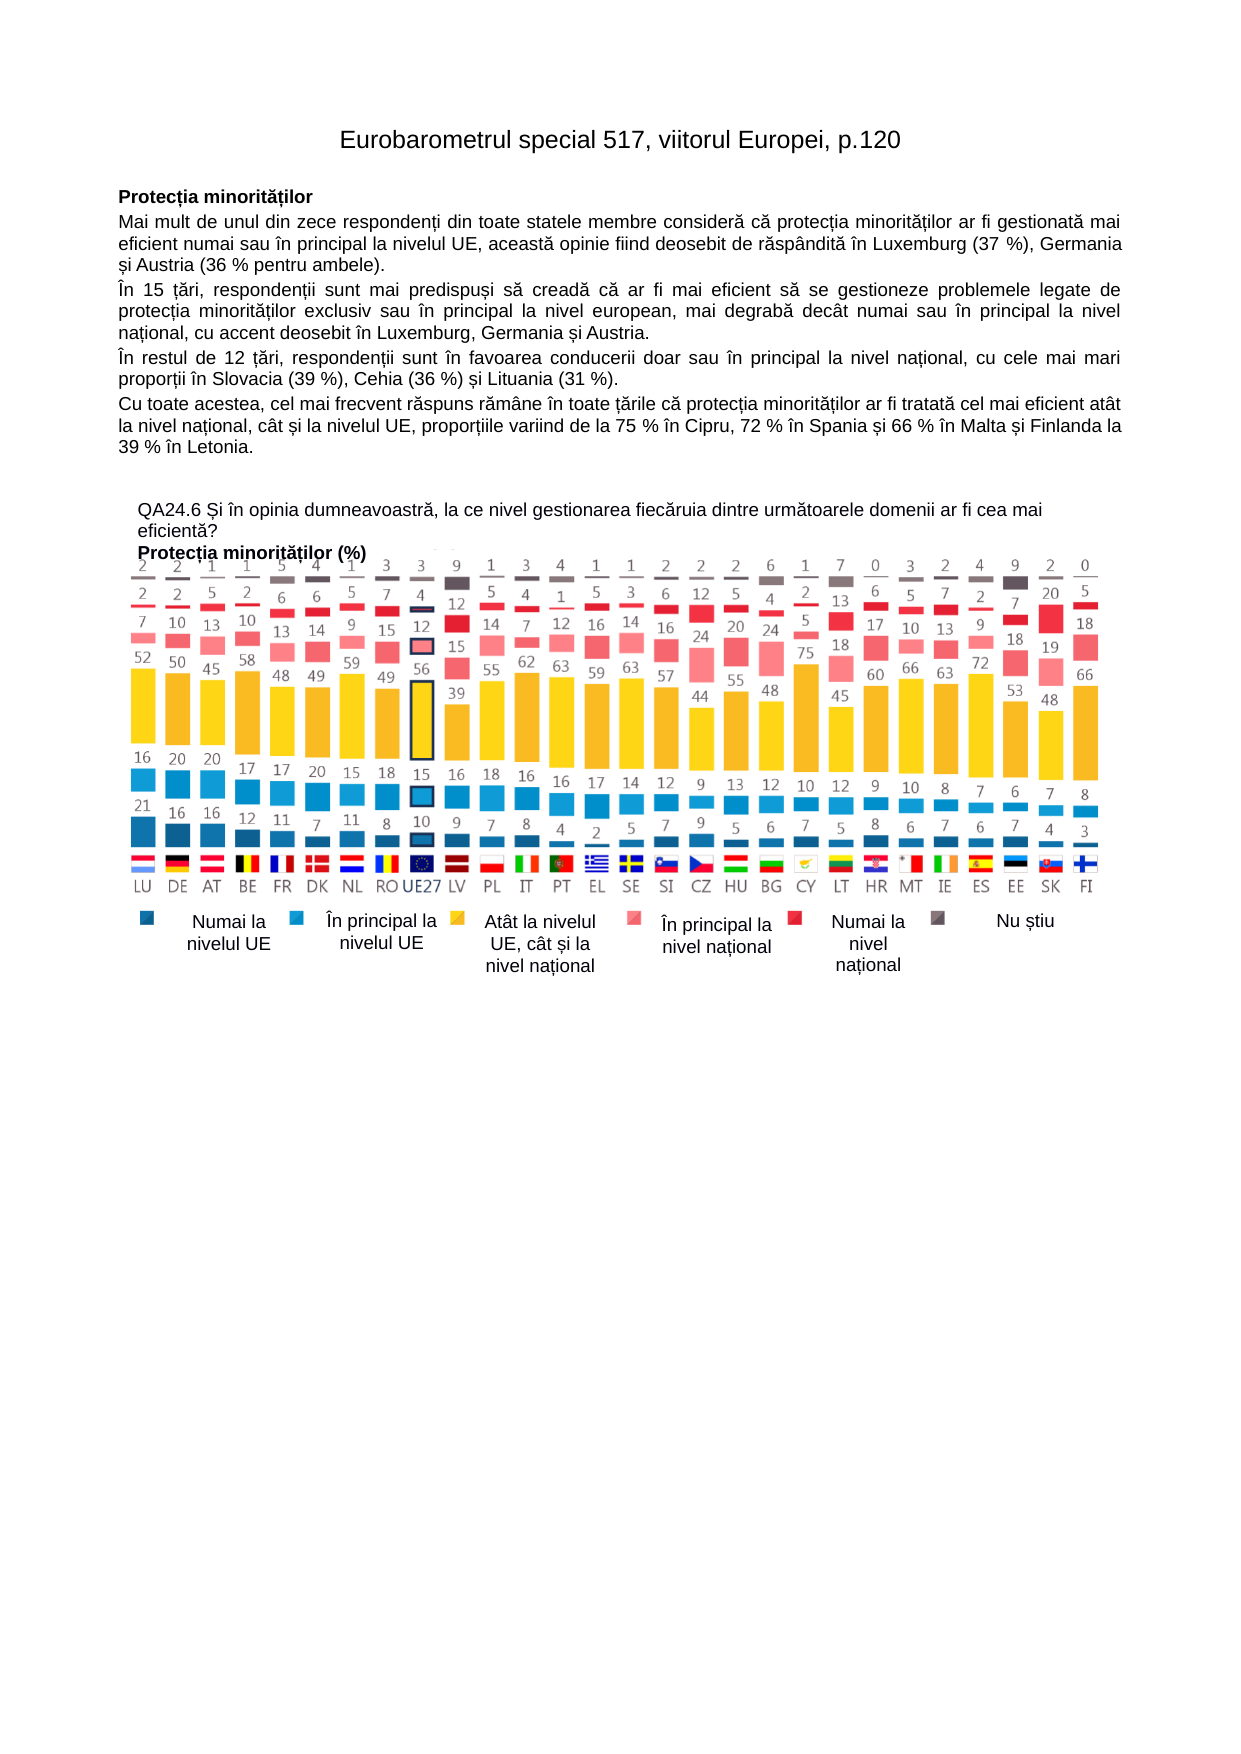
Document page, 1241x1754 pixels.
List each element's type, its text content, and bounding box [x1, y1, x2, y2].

text În 15 țări, respondenții sunt mai predispuși să creadă că ar fi mai eficient să se gestioneze problemele legate de protecția minorităților exclusiv sau în principal la nivel european, mai degrabă decât numai sau în principal la nivel național, cu accent deosebit în Luxemburg, Germania și Austria. [118, 279, 1122, 343]
text Protecția minorităților [118, 186, 1122, 208]
picture [118, 549, 1108, 946]
text În restul de 12 țări, respondenții sunt în favoarea conducerii doar sau în principal la nivel național, cu cele mai mari proporții în Slovacia (39 %), Cehia (36 %) și Lituania (31 %). [118, 347, 1122, 390]
text Mai mult de unul din zece respondenți din toate statele membre consideră că protecția minorităților ar fi gestionată mai eficient numai sau în principal la nivelul UE, această opinie fiind deosebit de răspândită în Luxemburg (37 %), Germania și Austria (36 % pentru ambele). [118, 211, 1122, 276]
text Cu toate acestea, cel mai frecvent răspuns rămâne în toate țările că protecția minorităților ar fi tratată cel mai eficient atât la nivel național, cât și la nivelul UE, proporțiile variind de la 75 % în Cipru, 72 % în Spania și 66 % în Malta și Finlanda la 39 % în Letonia. [118, 393, 1122, 458]
